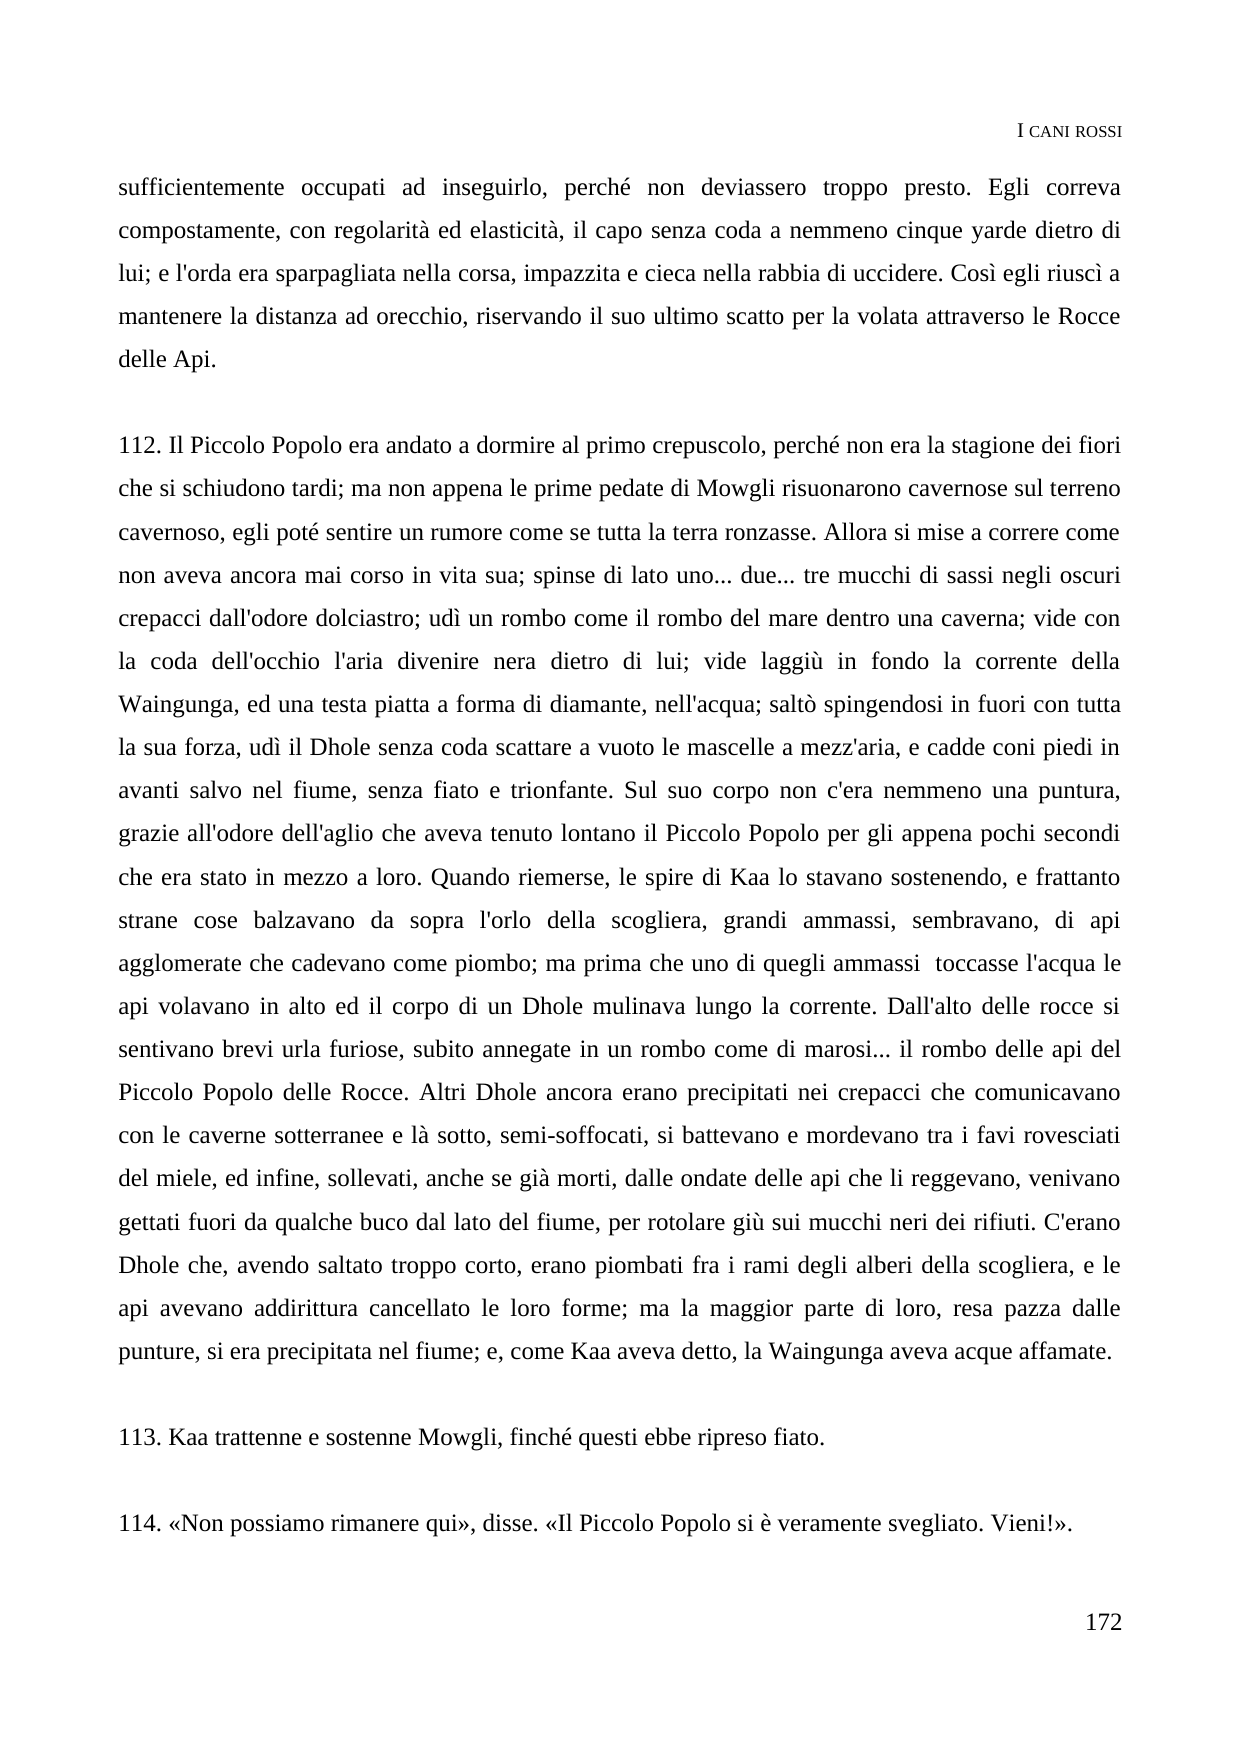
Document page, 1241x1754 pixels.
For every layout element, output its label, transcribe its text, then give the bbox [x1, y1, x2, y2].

text sufficientemente occupati ad inseguirlo, perché non deviassero troppo presto. Egli correva compostamente, con regolarità ed elasticità, il capo senza coda a nemmeno cinque yarde dietro di lui; e l'orda era sparpagliata nella corsa, impazzita e cieca nella rabbia di uccidere. Così egli riuscì a mantenere la distanza ad orecchio, riservando il suo ultimo scatto per la volata attraverso le Rocce delle Api. [118, 172, 1122, 373]
text 112. Il Piccolo Popolo era andato a dormire al primo crepuscolo, perché non era la stagione dei fiori che si schiudono tardi; ma non appena le prime pedate di Mowgli risuonarono cavernose sul terreno cavernoso, egli poté sentire un rumore come se tutta la terra ronzasse. Allora si mise a correre come non aveva ancora mai corso in vita sua; spinse di lato uno... due... tre mucchi di sassi negli oscuri crepacci dall'odore dolciastro; udì un rombo come il rombo del mare dentro una caverna; vide con la coda dell'occhio l'aria divenire nera dietro di lui; vide laggiù in fondo la corrente della Waingunga, ed una testa piatta a forma di diamante, nell'acqua; saltò spingendosi in fuori con tutta la sua forza, udì il Dhole senza coda scattare a vuoto le mascelle a mezz'aria, e cadde coni piedi in avanti salvo nel fiume, senza fiato e trionfante. Sul suo corpo non c'era nemmeno una puntura, grazie all'odore dell'aglio che aveva tenuto lontano il Piccolo Popolo per gli appena pochi secondi che era stato in mezzo a loro. Quando riemerse, le spire di Kaa lo stavano sostenendo, e frattanto strane cose balzavano da sopra l'orlo della scogliera, grandi ammassi, sembravano, di api agglomerate che cadevano come piombo; ma prima che uno di quegli ammassi toccasse l'acqua le api volavano in alto ed il corpo di un Dhole mulinava lungo la corrente. Dall'alto delle rocce si sentivano brevi urla furiose, subito annegate in un rombo come di marosi... il rombo delle api del Piccolo Popolo delle Rocce. Altri Dhole ancora erano precipitati nei crepacci che comunicavano con le caverne sotterranee e là sotto, semi-soffocati, si battevano e mordevano tra i favi rovesciati del miele, ed infine, sollevati, anche se già morti, dalle ondate delle api che li reggevano, venivano gettati fuori da qualche buco dal lato del fiume, per rotolare giù sui mucchi neri dei rifiuti. C'erano Dhole che, avendo saltato troppo corto, erano piombati fra i rami degli alberi della scogliera, e le api avevano addirittura cancellato le loro forme; ma la maggior parte di loro, resa pazza dalle punture, si era precipitata nel fiume; e, come Kaa aveva detto, la Waingunga aveva acque affamate. [118, 430, 1122, 1365]
text 113. Kaa trattenne e sostenne Mowgli, finché questi ebbe ripreso fiato. [118, 1422, 1122, 1451]
text 114. «Non possiamo rimanere qui», disse. «Il Piccolo Popolo si è veramente svegliato. Vieni!». [118, 1508, 1122, 1537]
